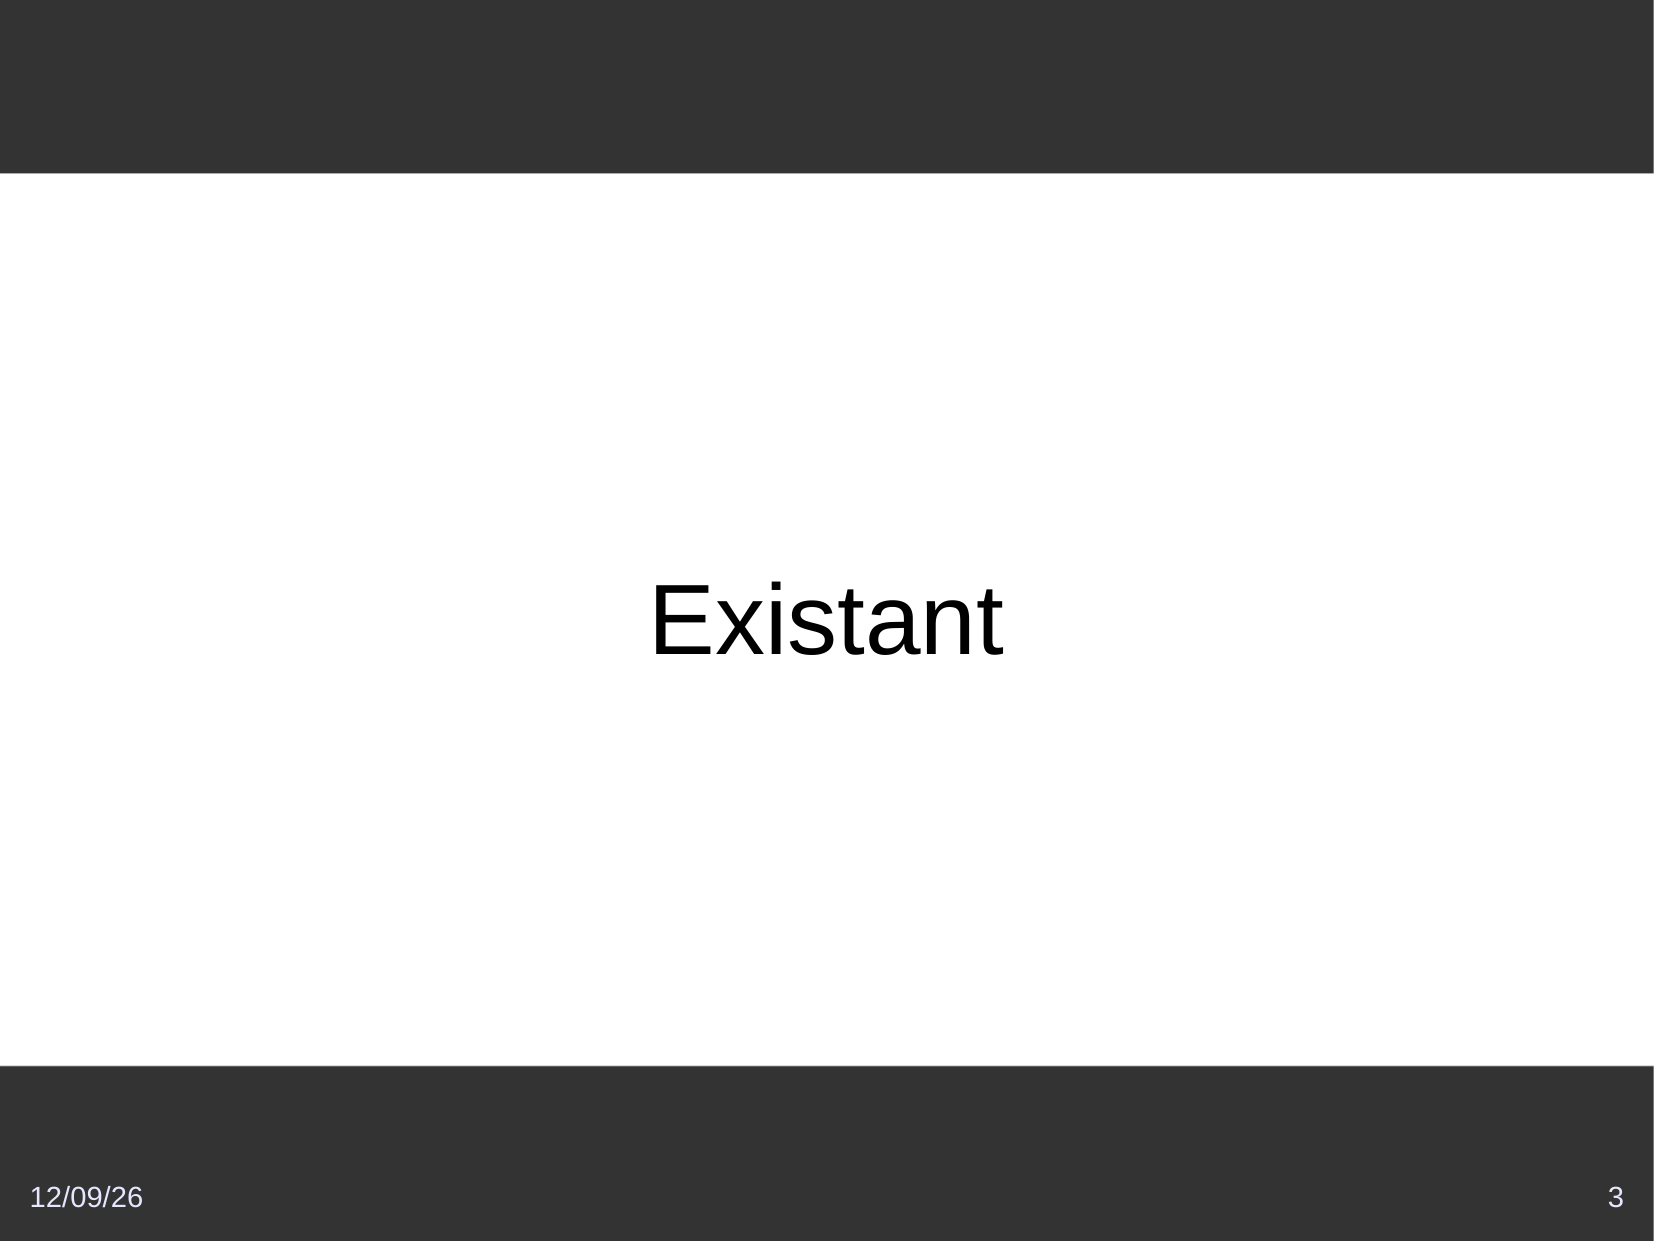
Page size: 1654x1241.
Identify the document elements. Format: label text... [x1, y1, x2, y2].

title Existant [29, 206, 1625, 1034]
picture [0, 0, 1654, 1241]
